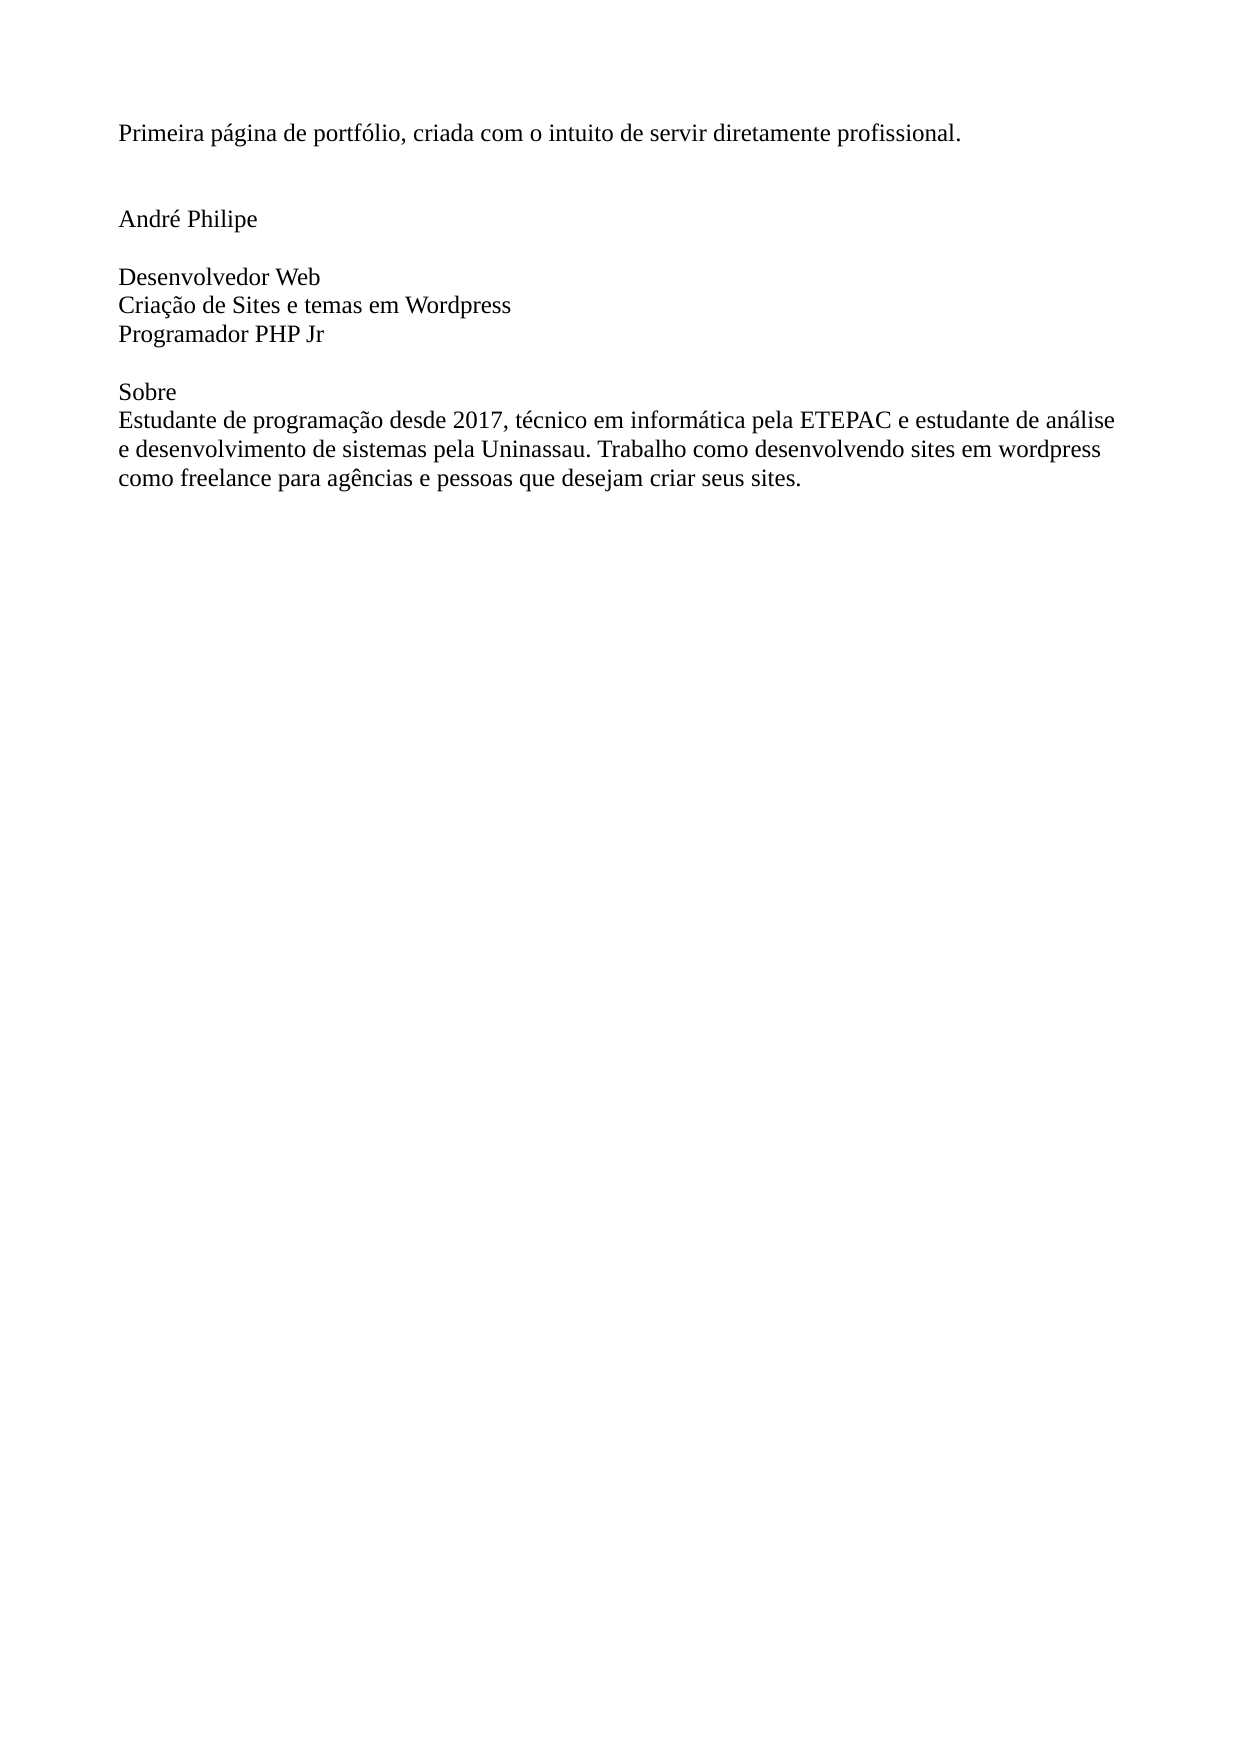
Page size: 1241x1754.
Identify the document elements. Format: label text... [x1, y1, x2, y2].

text Estudante de programação desde 2017, técnico em informática pela ETEPAC e estudante de análise e desenvolvimento de sistemas pela Uninassau. Trabalho como desenvolvendo sites em wordpress como freelance para agências e pessoas que desejam criar seus sites. [118, 406, 1122, 492]
text André Philipe [118, 204, 1122, 233]
text Desenvolvedor Web [118, 262, 1122, 291]
text Sobre [118, 377, 1122, 406]
text Primeira página de portfólio, criada com o intuito de servir diretamente profissional. [118, 118, 1122, 147]
text Programador PHP Jr [118, 319, 1122, 348]
text Criação de Sites e temas em Wordpress [118, 291, 1122, 319]
